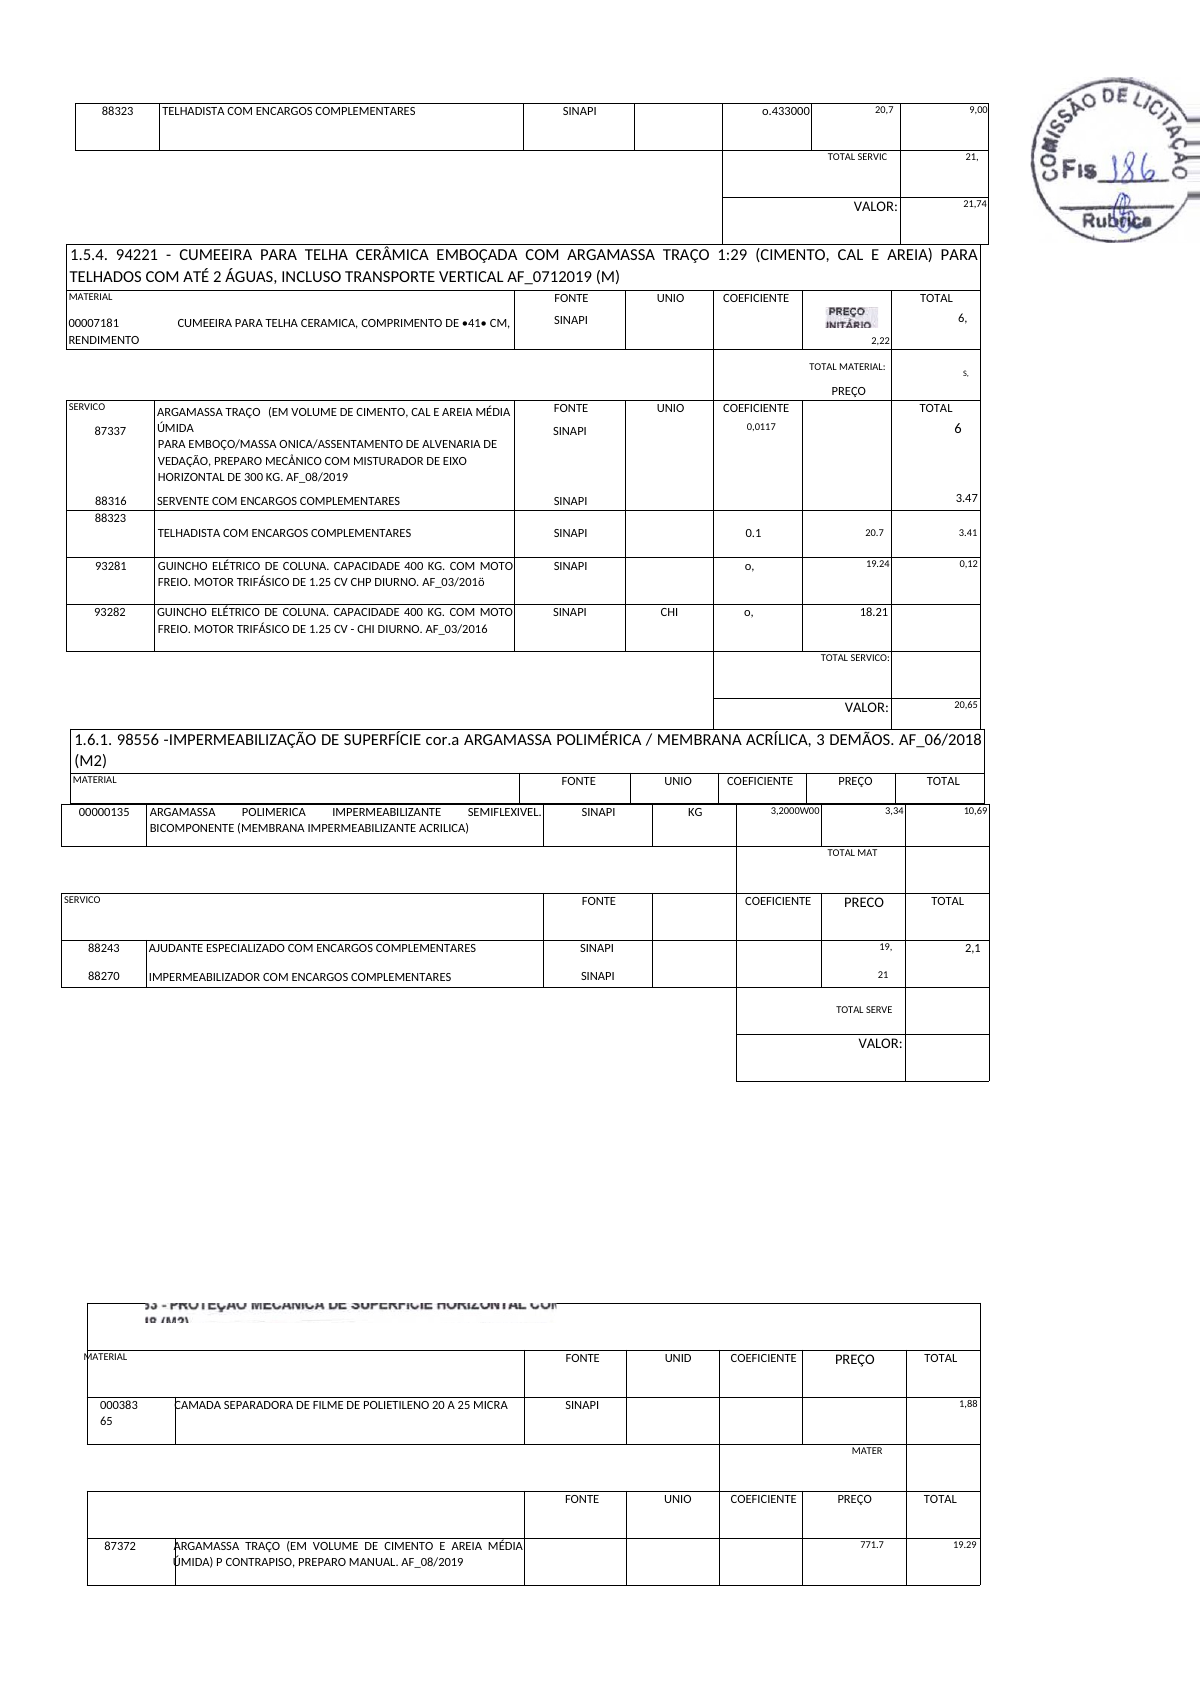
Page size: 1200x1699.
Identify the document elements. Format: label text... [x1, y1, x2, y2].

table_cell [66, 197, 70, 244]
table_cell [635, 104, 722, 150]
table_cell MATERIAL 00007181 CUMEEIRA PARA TELHA CERAMICA, COMPRIMENTO DE •41• CM, RENDIMENTO [67, 291, 514, 349]
table_cell [653, 894, 736, 940]
table_cell [984, 651, 989, 698]
table_cell 20.7 [803, 511, 891, 557]
table_cell 21,74 [901, 198, 988, 244]
table_cell [146, 988, 543, 1081]
table_cell SINAPI [515, 511, 625, 557]
table_cell [79, 1444, 87, 1491]
table_header [70, 1303, 75, 1349]
table_cell 88323 [67, 511, 154, 557]
table_cell TELHADISTA COM ENCARGOS COMPLEMENTARES [155, 511, 514, 557]
table_cell UNIO [626, 291, 713, 349]
table_cell [515, 350, 625, 400]
table_cell [985, 773, 989, 803]
table_cell COEFICIENTE [714, 291, 802, 349]
table_cell GUINCHO ELÉTRICO DE COLUNA. CAPACIDADE 400 KG. COM MOTO FREIO. MOTOR TRIFÁSICO DE 1.25 CV - CHI DIURNO. AF_03/2016 [155, 605, 514, 651]
table_cell [70, 103, 75, 150]
table_cell SINAPI SINAPI [544, 941, 652, 987]
table_cell FONTE SINAPI [515, 291, 625, 349]
table_cell [70, 1444, 75, 1491]
table_cell 88323 [76, 104, 159, 150]
table_cell ARGAMASSA TRAÇO (EM VOLUME DE CIMENTO E AREIA MÉDIA ÚMIDA) P CONTRAPISO, PREPARO MANUAL. AF_08/2019 [176, 1539, 524, 1584]
table_cell [70, 150, 75, 197]
table_header SINAPI [544, 805, 652, 846]
table_cell FONTE SINAPI SINAPI [515, 401, 625, 510]
table_cell [543, 988, 652, 1081]
table_cell 00038365 [88, 1398, 143, 1443]
table_cell 93282 [67, 605, 154, 651]
table_cell [626, 511, 713, 557]
table_cell [984, 1444, 991, 1491]
table_header [88, 1304, 113, 1349]
table_cell [70, 1491, 75, 1537]
table_cell [984, 1350, 991, 1397]
table_cell [906, 1035, 989, 1081]
table_cell [66, 350, 514, 400]
table_cell o.433000 [723, 104, 811, 150]
table_cell [143, 1492, 524, 1537]
table_cell [989, 244, 994, 290]
table_cell TOTAL [907, 1351, 980, 1397]
table_cell [79, 1491, 87, 1537]
table_cell [803, 401, 891, 510]
table_cell FONTE [520, 774, 630, 803]
table_cell 87372 [88, 1539, 143, 1584]
table_cell PRECO [822, 894, 905, 940]
table_cell [984, 400, 989, 510]
table_cell [714, 350, 802, 400]
table_cell VALOR: [714, 699, 891, 728]
table_cell TOTAL 6 3.47 [892, 401, 980, 510]
table_cell [88, 1492, 143, 1537]
table_cell [989, 197, 994, 244]
table_cell [652, 988, 736, 1081]
table_cell PREÇO [803, 1351, 906, 1397]
table_cell [625, 350, 713, 400]
table_cell [984, 290, 989, 349]
table_cell TOTAL [906, 894, 989, 940]
table_cell [146, 847, 543, 893]
table_cell 19.24 [803, 558, 891, 604]
table_header 3,2000W00 [737, 805, 821, 846]
table_cell TOTAL SERVE [821, 988, 905, 1034]
table_cell TOTAL MATERIAL: PREÇO [802, 350, 891, 400]
table_cell 20,7 [812, 104, 900, 150]
table_cell [984, 698, 989, 728]
table_cell VALOR: [821, 1035, 905, 1081]
table_cell FONTE [525, 1351, 626, 1397]
table_cell [627, 1539, 719, 1584]
table_cell 9,00 [901, 104, 988, 150]
table_cell TOTAL SERVIC [811, 151, 900, 197]
table_cell FONTE [525, 1492, 626, 1537]
table_cell [720, 1539, 802, 1584]
table_cell [989, 510, 994, 557]
table_cell SINAPI [515, 605, 625, 651]
table_cell [653, 941, 736, 987]
table_cell [70, 1397, 75, 1443]
table_cell [146, 894, 543, 940]
table_header ARGAMASSA POLIMERICA IMPERMEABILIZANTE SEMIFLEXIVEL. BICOMPONENTE (MEMBRANA IMPERMEABILIZANTE ACRILICA) [147, 805, 543, 846]
table_cell [79, 1538, 87, 1584]
table_header [79, 1303, 87, 1349]
table_cell [906, 988, 989, 1034]
table_cell MATERIAL [71, 774, 519, 803]
table_cell [75, 1444, 79, 1491]
table_cell 1.6.1. 98556 -IMPERMEABILIZAÇÃO DE SUPERFÍCIE cor.a ARGAMASSA POLIMÉRICA / MEMBRANA ACRÍLICA, 3 DEMÃOS. AF_06/2018 (M2) [71, 730, 984, 773]
table_cell TOTAL 6, [892, 291, 980, 349]
table_cell S, [892, 350, 980, 400]
table_cell [989, 698, 994, 728]
table_cell [984, 245, 989, 290]
table_cell [892, 605, 980, 651]
table_cell [984, 510, 989, 557]
table_cell [989, 290, 994, 349]
table_cell [66, 729, 70, 773]
table_cell SINAPI [524, 104, 634, 150]
table_cell [723, 151, 811, 197]
table_cell [66, 150, 70, 197]
table_cell [989, 604, 994, 651]
table_cell 93281 [67, 558, 154, 604]
table_cell COEFICIENTE [720, 1351, 802, 1397]
table_header [984, 1303, 991, 1349]
table_cell SINAPI [515, 558, 625, 604]
table_cell [525, 1539, 626, 1584]
table_cell [737, 941, 821, 987]
table_cell SERVICO [62, 894, 146, 940]
table_cell [87, 1445, 143, 1491]
table_cell [61, 847, 146, 893]
table_cell SERVICO 87337 88316 [67, 401, 154, 510]
table_cell SINAPI [525, 1398, 626, 1443]
table_cell CHI [626, 605, 713, 651]
table_cell [627, 1398, 719, 1443]
table_cell [989, 773, 994, 803]
table_cell 2,1 [906, 941, 989, 987]
table_header [75, 1303, 79, 1349]
table_cell [984, 604, 989, 651]
table_cell 771.7 [803, 1539, 906, 1584]
table_cell [652, 847, 736, 893]
table_cell [723, 198, 811, 244]
table_cell [66, 103, 70, 150]
table_cell [66, 773, 70, 803]
table_cell [984, 1538, 991, 1584]
table_cell [61, 988, 146, 1081]
table_cell [75, 151, 722, 244]
table_cell [70, 197, 75, 244]
table_cell CAMADA SEPARADORA DE FILME DE POLIETILENO 20 A 25 MICRA [176, 1398, 524, 1443]
table_cell [143, 1351, 524, 1397]
table_cell 2,22 [803, 291, 891, 349]
table_cell 20,65 [892, 699, 980, 728]
table_cell [66, 652, 713, 728]
table_cell [737, 847, 821, 893]
table_header 10,69 [906, 805, 989, 846]
table_cell 0,12 [892, 558, 980, 604]
table_cell MATERIAL [88, 1351, 143, 1397]
table_cell MATER [720, 1445, 906, 1491]
table_cell [70, 1350, 75, 1397]
table_cell [70, 1538, 75, 1584]
table_cell [989, 150, 994, 197]
table_cell COEFICIENTE [720, 1492, 802, 1537]
table_cell [143, 1445, 524, 1491]
table_cell [143, 1539, 175, 1584]
table_cell [75, 1491, 79, 1537]
table_cell 21, [901, 151, 988, 197]
table_cell [75, 1350, 79, 1397]
table_header [906, 1304, 980, 1349]
table_cell VALOR: [811, 198, 900, 244]
table_cell UNIO [631, 774, 718, 803]
table_cell UNIO [627, 1492, 719, 1537]
table_cell [737, 988, 821, 1034]
table_cell [892, 652, 980, 698]
table_cell TOTAL [907, 1492, 980, 1537]
table_cell 19, 21 [822, 941, 905, 987]
table_cell ARGAMASSA TRAÇO (EM VOLUME DE CIMENTO, CAL E AREIA MÉDIA ÚMIDA PARA EMBOÇO/MASSA ONICA/ASSENTAMENTO DE ALVENARIA DE VEDAÇÃO, PREPARO MECÅNICO COM MISTURADOR DE EIXO HORIZONTAL DE 300 KG. AF_08/2019 SERVENTE COM ENCARGOS COMPLEMENTARES [155, 401, 514, 510]
table_cell [524, 1445, 719, 1491]
table_cell TELHADISTA COM ENCARGOS COMPLEMENTARES [160, 104, 523, 150]
table_cell [984, 1491, 991, 1537]
table_cell 1,88 [907, 1398, 980, 1443]
table_cell COEFICIENTE [719, 774, 806, 803]
table_cell 19.29 [907, 1539, 980, 1584]
table_cell [989, 400, 994, 510]
table_header [113, 1304, 906, 1349]
table_header 00000135 [62, 805, 146, 846]
table_cell [984, 557, 989, 604]
table_cell [75, 1397, 79, 1443]
table_header 3,34 [822, 805, 905, 846]
table_cell [907, 1445, 980, 1491]
table_cell [803, 1398, 906, 1443]
table_cell [984, 1397, 991, 1443]
table_cell [989, 651, 994, 698]
table_cell 0.1 [714, 511, 802, 557]
table_cell [989, 557, 994, 604]
table_cell [75, 1538, 79, 1584]
table_cell 88243 88270 [62, 941, 146, 987]
table_cell [989, 349, 994, 400]
table_cell [720, 1398, 802, 1443]
table_cell [989, 103, 994, 150]
table_cell UNID [627, 1351, 719, 1397]
table_cell TOTAL [896, 774, 984, 803]
table_cell GUINCHO ELÉTRICO DE COLUNA. CAPACIDADE 400 KG. COM MOTO FREIO. MOTOR TRIFÁSICO DE 1.25 CV CHP DIURNO. AF_03/201ö [155, 558, 514, 604]
table_cell [543, 847, 652, 893]
table_cell UNIO [626, 401, 713, 510]
table_cell FONTE [544, 894, 652, 940]
table_cell [626, 558, 713, 604]
table_cell [989, 729, 994, 773]
table_cell o, [714, 558, 802, 604]
table_cell [79, 1350, 87, 1397]
table_cell PREÇO [807, 774, 895, 803]
table_cell [985, 729, 989, 773]
table_cell COEFICIENTE 0,0117 [714, 401, 802, 510]
table_cell 18.21 [803, 605, 891, 651]
table_cell TOTAL MAT [821, 847, 905, 893]
table_cell TOTAL SERVICO: [714, 652, 891, 698]
table_cell COEFICIENTE [737, 894, 821, 940]
table_cell AJUDANTE ESPECIALIZADO COM ENCARGOS COMPLEMENTARES IMPERMEABILIZADOR COM ENCARGOS COMPLEMENTARES [147, 941, 543, 987]
table_cell [906, 847, 989, 893]
table_cell PREÇO [803, 1492, 906, 1537]
table_cell [79, 1397, 87, 1443]
table_cell o, [714, 605, 802, 651]
table_header KG [653, 805, 736, 846]
table_cell [143, 1398, 175, 1443]
table_cell 3.41 [892, 511, 980, 557]
table_cell [737, 1035, 821, 1081]
table_cell [984, 349, 989, 400]
table_cell 1.5.4. 94221 - CUMEEIRA PARA TELHA CERÂMICA EMBOÇADA COM ARGAMASSA TRAÇO 1:29 (CIMENTO, CAL E AREIA) PARA TELHADOS COM ATÉ 2 ÁGUAS, INCLUSO TRANSPORTE VERTICAL AF_0712019 (M) [67, 245, 980, 290]
